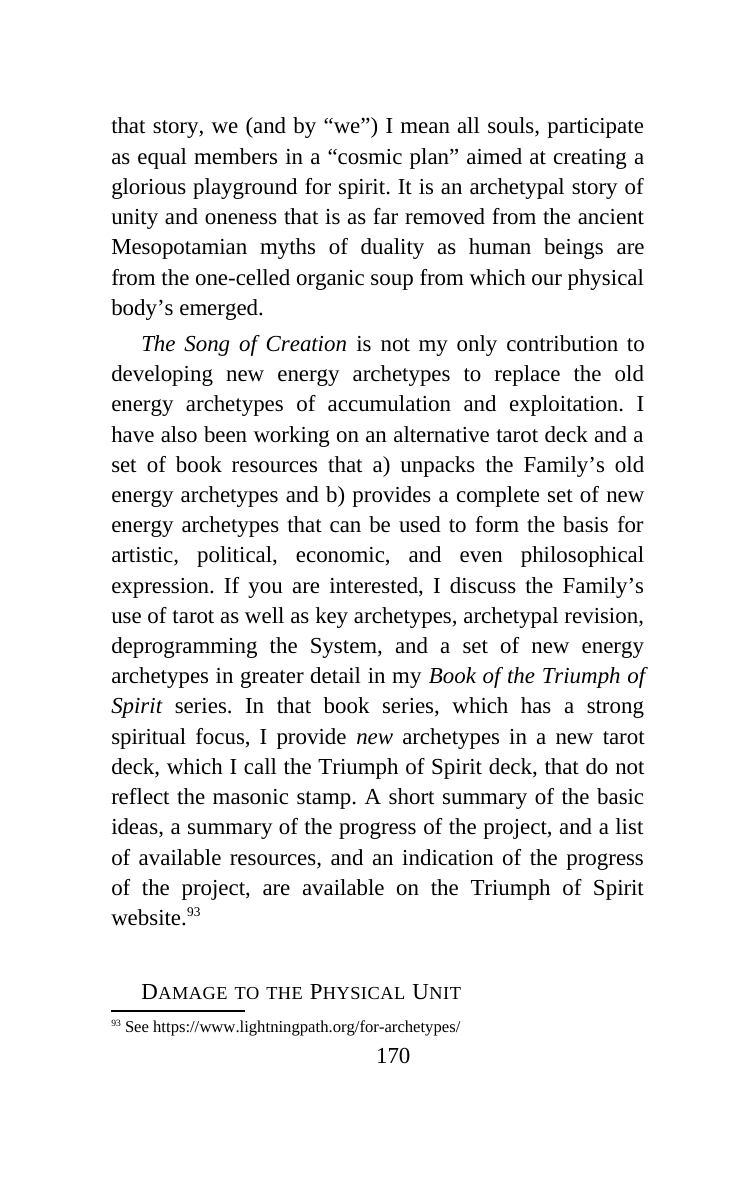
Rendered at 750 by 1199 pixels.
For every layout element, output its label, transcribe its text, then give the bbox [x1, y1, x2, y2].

subtitle Damage to the Physical Unit [141, 978, 645, 1004]
text The Song of Creation is not my only contribution to developing new energy archetypes to replace the old energy archetypes of accumulation and exploitation. I have also been working on an alternative tarot deck and a set of book resources that a) unpacks the Family’s old energy archetypes and b) provides a complete set of new energy archetypes that can be used to form the basis for artistic, political, economic, and even philosophical expression. If you are interested, I discuss the Family’s use of tarot as well as key archetypes, archetypal revision, deprogramming the System, and a set of new energy archetypes in greater detail in my Book of the Triumph of Spirit series. In that book series, which has a strong spiritual focus, I provide new archetypes in a new tarot deck, which I call the Triumph of Spirit deck, that do not reflect the masonic stamp. A short summary of the basic ideas, a summary of the progress of the project, and a list of available resources, and an indication of the progress of the project, are available on the Triumph of Spirit website. [111, 330, 645, 930]
text See https://www.lightningpath.org/for-archetypes/ [111, 1017, 645, 1036]
text that story, we (and by “we”) I mean all souls, participate as equal members in a “cosmic plan” aimed at creating a glorious playground for spirit. It is an archetypal story of unity and oneness that is as far removed from the ancient Mesopotamian myths of duality as human beings are from the one-celled organic soup from which our physical body’s emerged. [111, 112, 645, 320]
